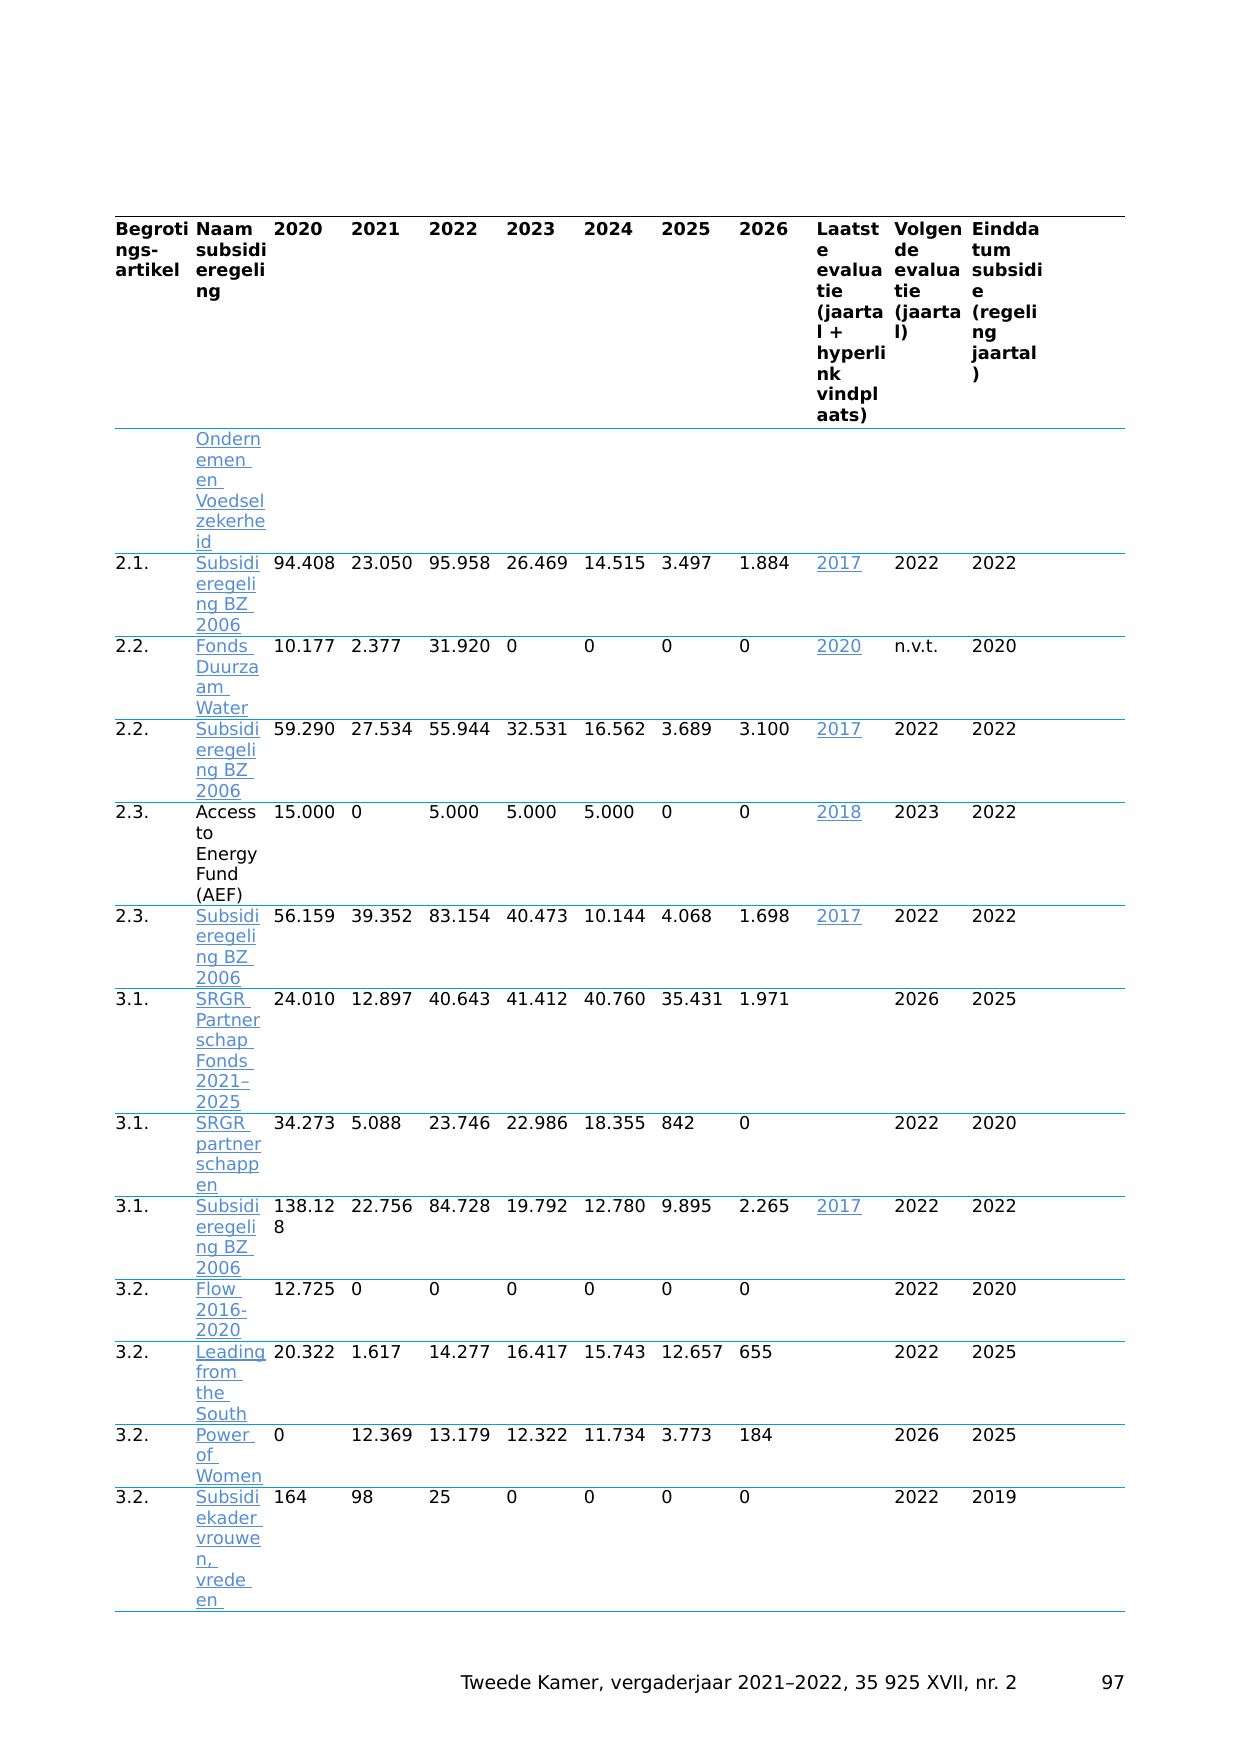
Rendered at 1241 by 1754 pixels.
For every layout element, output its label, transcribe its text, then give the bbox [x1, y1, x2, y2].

table_cell 2022 [969, 803, 1046, 905]
table_cell 2025 [969, 1425, 1046, 1486]
table_cell [814, 1280, 891, 1341]
table_cell 32.531 [503, 720, 581, 802]
table_cell [270, 429, 348, 553]
table_cell 2.2. [115, 720, 193, 802]
table_cell 2020 [969, 1280, 1046, 1341]
table_cell 2017 [814, 906, 891, 988]
table_cell 12.369 [348, 1425, 426, 1486]
table_cell Flow 2016-2020 [193, 1280, 270, 1341]
table_cell [115, 429, 193, 553]
table_cell 0 [270, 1425, 348, 1486]
table_cell 2020 [270, 217, 348, 428]
table_cell 2022 [891, 554, 969, 636]
table_cell 31.920 [426, 637, 503, 719]
table_cell Begrotings- artikel [115, 217, 193, 428]
table_cell 15.000 [270, 803, 348, 905]
table_cell [814, 1425, 891, 1486]
table_cell 0 [658, 1280, 736, 1341]
table_cell 184 [736, 1425, 813, 1486]
table_cell [581, 429, 658, 553]
table_cell 13.179 [426, 1425, 503, 1486]
table_cell 14.277 [426, 1342, 503, 1424]
table_cell 12.657 [658, 1342, 736, 1424]
table_cell [814, 1488, 891, 1611]
table_cell Subsidieregeling BZ 2006 [193, 1197, 270, 1279]
table_cell 0 [503, 637, 581, 719]
table_cell [1046, 1488, 1125, 1611]
table_cell 3.1. [115, 989, 193, 1113]
table_cell 56.159 [270, 906, 348, 988]
table_cell 12.322 [503, 1425, 581, 1486]
table_cell 2022 [891, 1280, 969, 1341]
table_cell 3.1. [115, 1197, 193, 1279]
table_cell SRGR Partnerschap Fonds 2021–2025 [193, 989, 270, 1113]
table_cell [891, 429, 969, 553]
table_cell [1046, 1197, 1125, 1279]
table_cell [658, 429, 736, 553]
table_cell 2017 [814, 554, 891, 636]
table_cell Subsidieregeling BZ 2006 [193, 906, 270, 988]
table_cell 1.698 [736, 906, 813, 988]
table_cell 2.265 [736, 1197, 813, 1279]
table_cell 95.958 [426, 554, 503, 636]
table_cell 3.100 [736, 720, 813, 802]
table_cell 2020 [814, 637, 891, 719]
table_cell 55.944 [426, 720, 503, 802]
table_cell 2021 [348, 217, 426, 428]
table_cell Power of Women [193, 1425, 270, 1486]
table_cell [1046, 554, 1125, 636]
table_cell 2.1. [115, 554, 193, 636]
table_cell 40.473 [503, 906, 581, 988]
table_cell 3.497 [658, 554, 736, 636]
table_cell 2022 [891, 906, 969, 988]
table_cell 2022 [891, 1197, 969, 1279]
table_cell 2020 [969, 1114, 1046, 1196]
table_cell 2022 [426, 217, 503, 428]
table_cell [426, 429, 503, 553]
table_cell 59.290 [270, 720, 348, 802]
table_cell 0 [736, 637, 813, 719]
table_cell 18.355 [581, 1114, 658, 1196]
table_cell [1046, 1114, 1125, 1196]
table_cell Leading from the South [193, 1342, 270, 1424]
table_cell 39.352 [348, 906, 426, 988]
table_cell Einddatum subsidie (regeling jaartal) [969, 217, 1046, 428]
table_cell 24.010 [270, 989, 348, 1113]
table_cell 5.088 [348, 1114, 426, 1196]
table_cell 12.725 [270, 1280, 348, 1341]
table_cell 2022 [969, 906, 1046, 988]
table_cell 22.986 [503, 1114, 581, 1196]
table_cell 9.895 [658, 1197, 736, 1279]
table_cell 842 [658, 1114, 736, 1196]
table_cell 12.780 [581, 1197, 658, 1279]
table_cell 11.734 [581, 1425, 658, 1486]
table_cell 0 [658, 1488, 736, 1611]
table_cell 3.689 [658, 720, 736, 802]
table_cell 2018 [814, 803, 891, 905]
table_cell [1046, 429, 1125, 553]
table_cell 14.515 [581, 554, 658, 636]
table_cell 98 [348, 1488, 426, 1611]
table_cell 83.154 [426, 906, 503, 988]
table_cell 1.617 [348, 1342, 426, 1424]
table_cell Volgende evaluatie (jaartal) [891, 217, 969, 428]
table_cell [814, 1114, 891, 1196]
table_cell [1046, 1425, 1125, 1486]
table_cell 2024 [581, 217, 658, 428]
table_cell [1046, 1342, 1125, 1424]
table_cell 16.562 [581, 720, 658, 802]
table_cell [814, 1342, 891, 1424]
table_cell [1046, 1280, 1125, 1341]
table_cell 0 [503, 1488, 581, 1611]
table_cell 0 [581, 637, 658, 719]
table_cell 2025 [969, 1342, 1046, 1424]
table_cell 25 [426, 1488, 503, 1611]
table_cell Subsidieregeling BZ 2006 [193, 554, 270, 636]
table_cell 2026 [891, 1425, 969, 1486]
table_cell 2.3. [115, 803, 193, 905]
table_cell 2026 [891, 989, 969, 1113]
table_cell [503, 429, 581, 553]
table_cell Subsidieregeling BZ 2006 [193, 720, 270, 802]
table_cell 20.322 [270, 1342, 348, 1424]
table_cell SRGR partnerschappen [193, 1114, 270, 1196]
table_cell 0 [736, 1488, 813, 1611]
table_cell 2022 [969, 554, 1046, 636]
table_cell 3.773 [658, 1425, 736, 1486]
table_cell 2022 [891, 1114, 969, 1196]
table_cell Fonds Duurzaam Water [193, 637, 270, 719]
table_cell [1046, 989, 1125, 1113]
table_cell [969, 429, 1046, 553]
table_cell 2.377 [348, 637, 426, 719]
table_cell 0 [348, 1280, 426, 1341]
table_cell 34.273 [270, 1114, 348, 1196]
table_cell 0 [581, 1488, 658, 1611]
table_cell 2020 [969, 637, 1046, 719]
table_cell 3.2. [115, 1425, 193, 1486]
table_cell 2.2. [115, 637, 193, 719]
table_cell 10.144 [581, 906, 658, 988]
table_cell 0 [426, 1280, 503, 1341]
table_cell 2017 [814, 720, 891, 802]
table_cell 2026 [736, 217, 813, 428]
table_cell 0 [736, 1114, 813, 1196]
table_header Tabel 23 Subsidies (bedragen x 1.000 euro) [115, 191, 1125, 216]
table_cell Access to Energy Fund (AEF) [193, 803, 270, 905]
table_cell 2022 [969, 720, 1046, 802]
table_cell 40.760 [581, 989, 658, 1113]
table_cell 26.469 [503, 554, 581, 636]
table_cell 0 [503, 1280, 581, 1341]
table_cell 2022 [891, 1488, 969, 1611]
table_cell [1046, 803, 1125, 905]
table_cell 138.128 [270, 1197, 348, 1279]
table_cell 23.746 [426, 1114, 503, 1196]
table_cell [348, 429, 426, 553]
table_cell Naam subsidieregeling [193, 217, 270, 428]
table_cell 3.2. [115, 1280, 193, 1341]
table_cell [814, 429, 891, 553]
table_cell [814, 989, 891, 1113]
table_cell 2023 [891, 803, 969, 905]
table_cell 12.897 [348, 989, 426, 1113]
table_cell 3.2. [115, 1488, 193, 1611]
table_cell [1046, 720, 1125, 802]
table_cell 2022 [891, 1342, 969, 1424]
table_cell [1046, 637, 1125, 719]
table_cell 10.177 [270, 637, 348, 719]
table_cell 27.534 [348, 720, 426, 802]
table_cell 2.3. [115, 906, 193, 988]
table_cell 0 [658, 803, 736, 905]
table_cell [1046, 906, 1125, 988]
table_cell 0 [348, 803, 426, 905]
table_cell [736, 429, 813, 553]
table_cell 0 [736, 1280, 813, 1341]
table_cell 40.643 [426, 989, 503, 1113]
table_cell Laatste evaluatie (jaartal + hyperlink vindplaats) [814, 217, 891, 428]
table_cell 2025 [658, 217, 736, 428]
table_cell Subsidiekader vrouwen, vrede en [193, 1488, 270, 1611]
table_cell Ondernemen en Voedselzekerheid [193, 429, 270, 553]
table_cell 41.412 [503, 989, 581, 1113]
table_cell 5.000 [426, 803, 503, 905]
table_cell 0 [658, 637, 736, 719]
table_cell 23.050 [348, 554, 426, 636]
table_cell 35.431 [658, 989, 736, 1113]
table_cell 2022 [969, 1197, 1046, 1279]
table_cell 1.884 [736, 554, 813, 636]
table_cell 16.417 [503, 1342, 581, 1424]
table_cell 3.1. [115, 1114, 193, 1196]
table_cell 2023 [503, 217, 581, 428]
table_cell 0 [736, 803, 813, 905]
table_cell 2025 [969, 989, 1046, 1113]
table_cell [1046, 217, 1125, 428]
table_cell 5.000 [581, 803, 658, 905]
table_cell 84.728 [426, 1197, 503, 1279]
table_cell 3.2. [115, 1342, 193, 1424]
table_cell 0 [581, 1280, 658, 1341]
table_cell n.v.t. [891, 637, 969, 719]
table_cell 94.408 [270, 554, 348, 636]
table_cell 2022 [891, 720, 969, 802]
table_cell 15.743 [581, 1342, 658, 1424]
table_cell 1.971 [736, 989, 813, 1113]
table_cell 2017 [814, 1197, 891, 1279]
table_cell 164 [270, 1488, 348, 1611]
table_cell 19.792 [503, 1197, 581, 1279]
table_cell 2019 [969, 1488, 1046, 1611]
table_cell 655 [736, 1342, 813, 1424]
table_cell 22.756 [348, 1197, 426, 1279]
table_cell 5.000 [503, 803, 581, 905]
table_cell 4.068 [658, 906, 736, 988]
